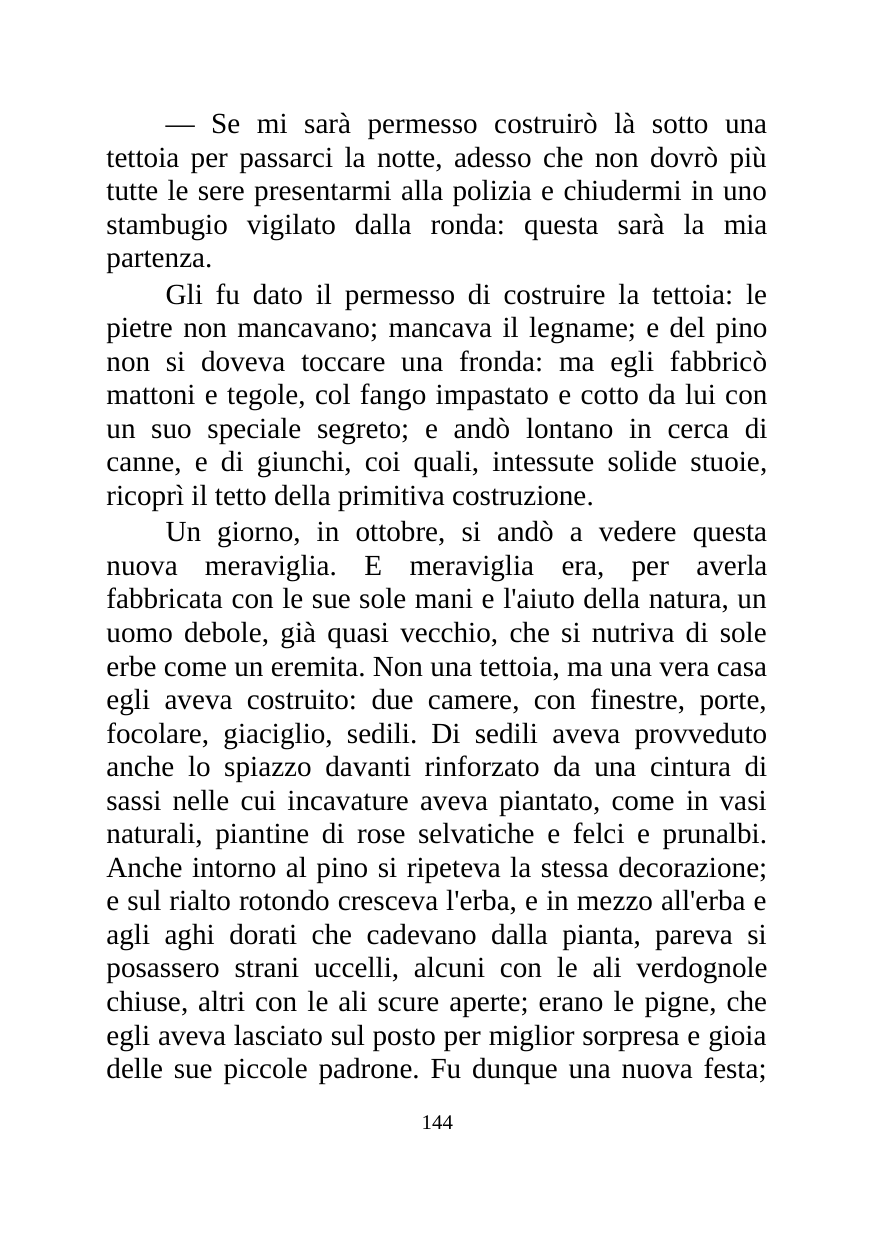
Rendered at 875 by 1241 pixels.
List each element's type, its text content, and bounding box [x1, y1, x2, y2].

text — Se mi sarà permesso costruirò là sotto una tettoia per passarci la notte, adesso che non dovrò più tutte le sere presentarmi alla polizia e chiudermi in uno stambugio vigilato dalla ronda: questa sarà la mia partenza. [106, 106, 768, 274]
text Gli fu dato il permesso di costruire la tettoia: le pietre non mancavano; mancava il legname; e del pino non si doveva toccare una fronda: ma egli fabbricò mattoni e tegole, col fango impastato e cotto da lui con un suo speciale segreto; e andò lontano in cerca di canne, e di giunchi, coi quali, intessute solide stuoie, ricoprì il tetto della primitiva costruzione. [106, 277, 768, 512]
text Un giorno, in ottobre, si andò a vedere questa nuova meraviglia. E meraviglia era, per averla fabbricata con le sue sole mani e l'aiuto della natura, un uomo debole, già quasi vecchio, che si nutriva di sole erbe come un eremita. Non una tettoia, ma una vera casa egli aveva costruito: due camere, con finestre, porte, focolare, giaciglio, sedili. Di sedili aveva provveduto anche lo spiazzo davanti rinforzato da una cintura di sassi nelle cui incavature aveva piantato, come in vasi naturali, piantine di rose selvatiche e felci e prunalbi. Anche intorno al pino si ripeteva la stessa decorazione; e sul rialto rotondo cresceva l'erba, e in mezzo all'erba e agli aghi dorati che cadevano dalla pianta, pareva si posassero strani uccelli, alcuni con le ali verdognole chiuse, altri con le ali scure aperte; erano le pigne, che egli aveva lasciato sul posto per miglior sorpresa e gioia delle sue piccole padrone. Fu dunque una nuova festa; [106, 514, 768, 1085]
